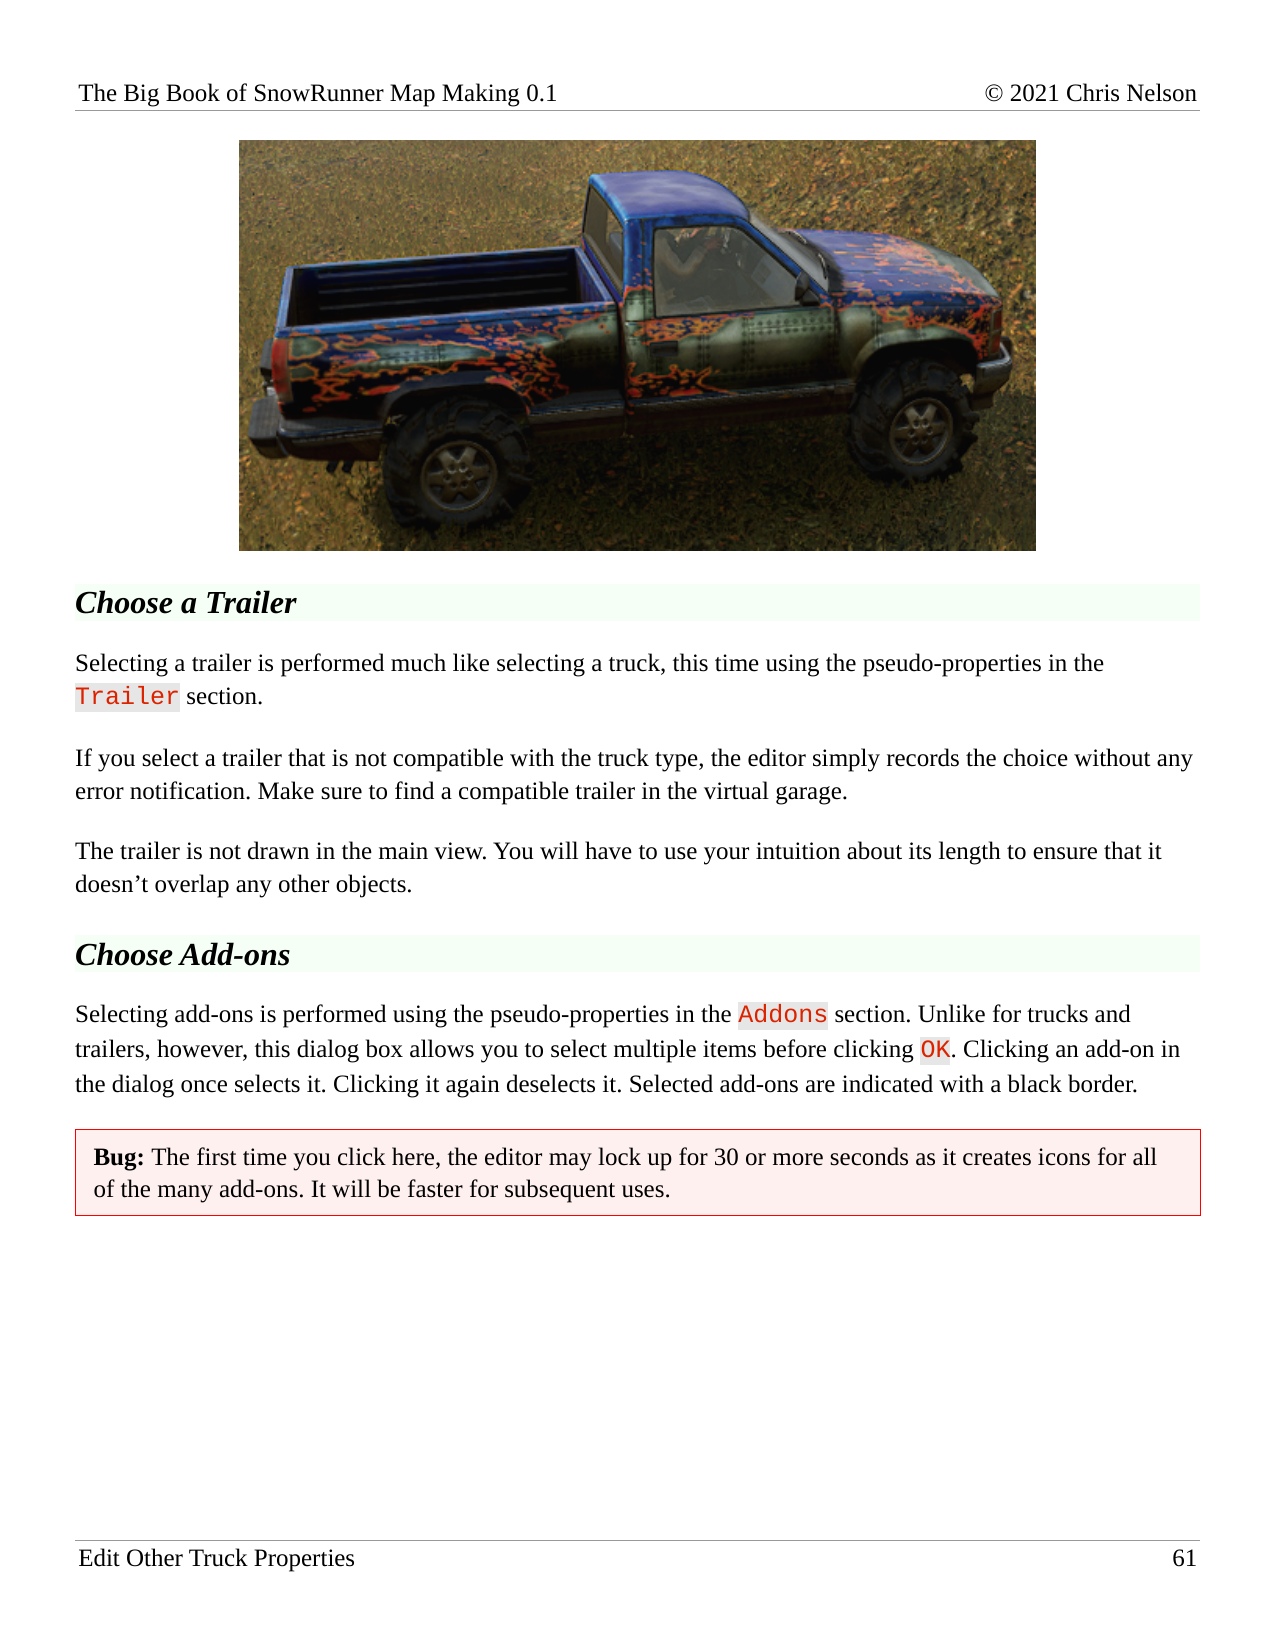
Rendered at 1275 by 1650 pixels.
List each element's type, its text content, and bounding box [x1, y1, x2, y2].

text Selecting a trailer is performed much like selecting a truck, this time using the pseudo-properties in the Trailer section. [75, 648, 1200, 712]
subtitle Choose a Trailer [75, 584, 1200, 621]
text The trailer is not drawn in the main view. You will have to use your intuition about its length to ensure that it doesn’t overlap any other objects. [75, 836, 1200, 898]
text If you select a trailer that is not compatible with the truck type, the editor simply records the choice without any error notification. Make sure to find a compatible trailer in the virtual garage. [75, 743, 1200, 805]
picture [239, 140, 1036, 551]
list The first time you click here, the editor may lock up for 30 or more seconds as it creates icons for all of the many add-ons. It will be faster for subsequent uses. [76, 1130, 1200, 1215]
subtitle Choose Add-ons [75, 935, 1200, 972]
text Selecting add-ons is performed using the pseudo-properties in the Addons section. Unlike for trucks and trailers, however, this dialog box allows you to select multiple items before clicking OK. Clicking an add-on in the dialog once selects it. Clicking it again deselects it. Selected add-ons are indicated with a black border. [75, 999, 1200, 1098]
